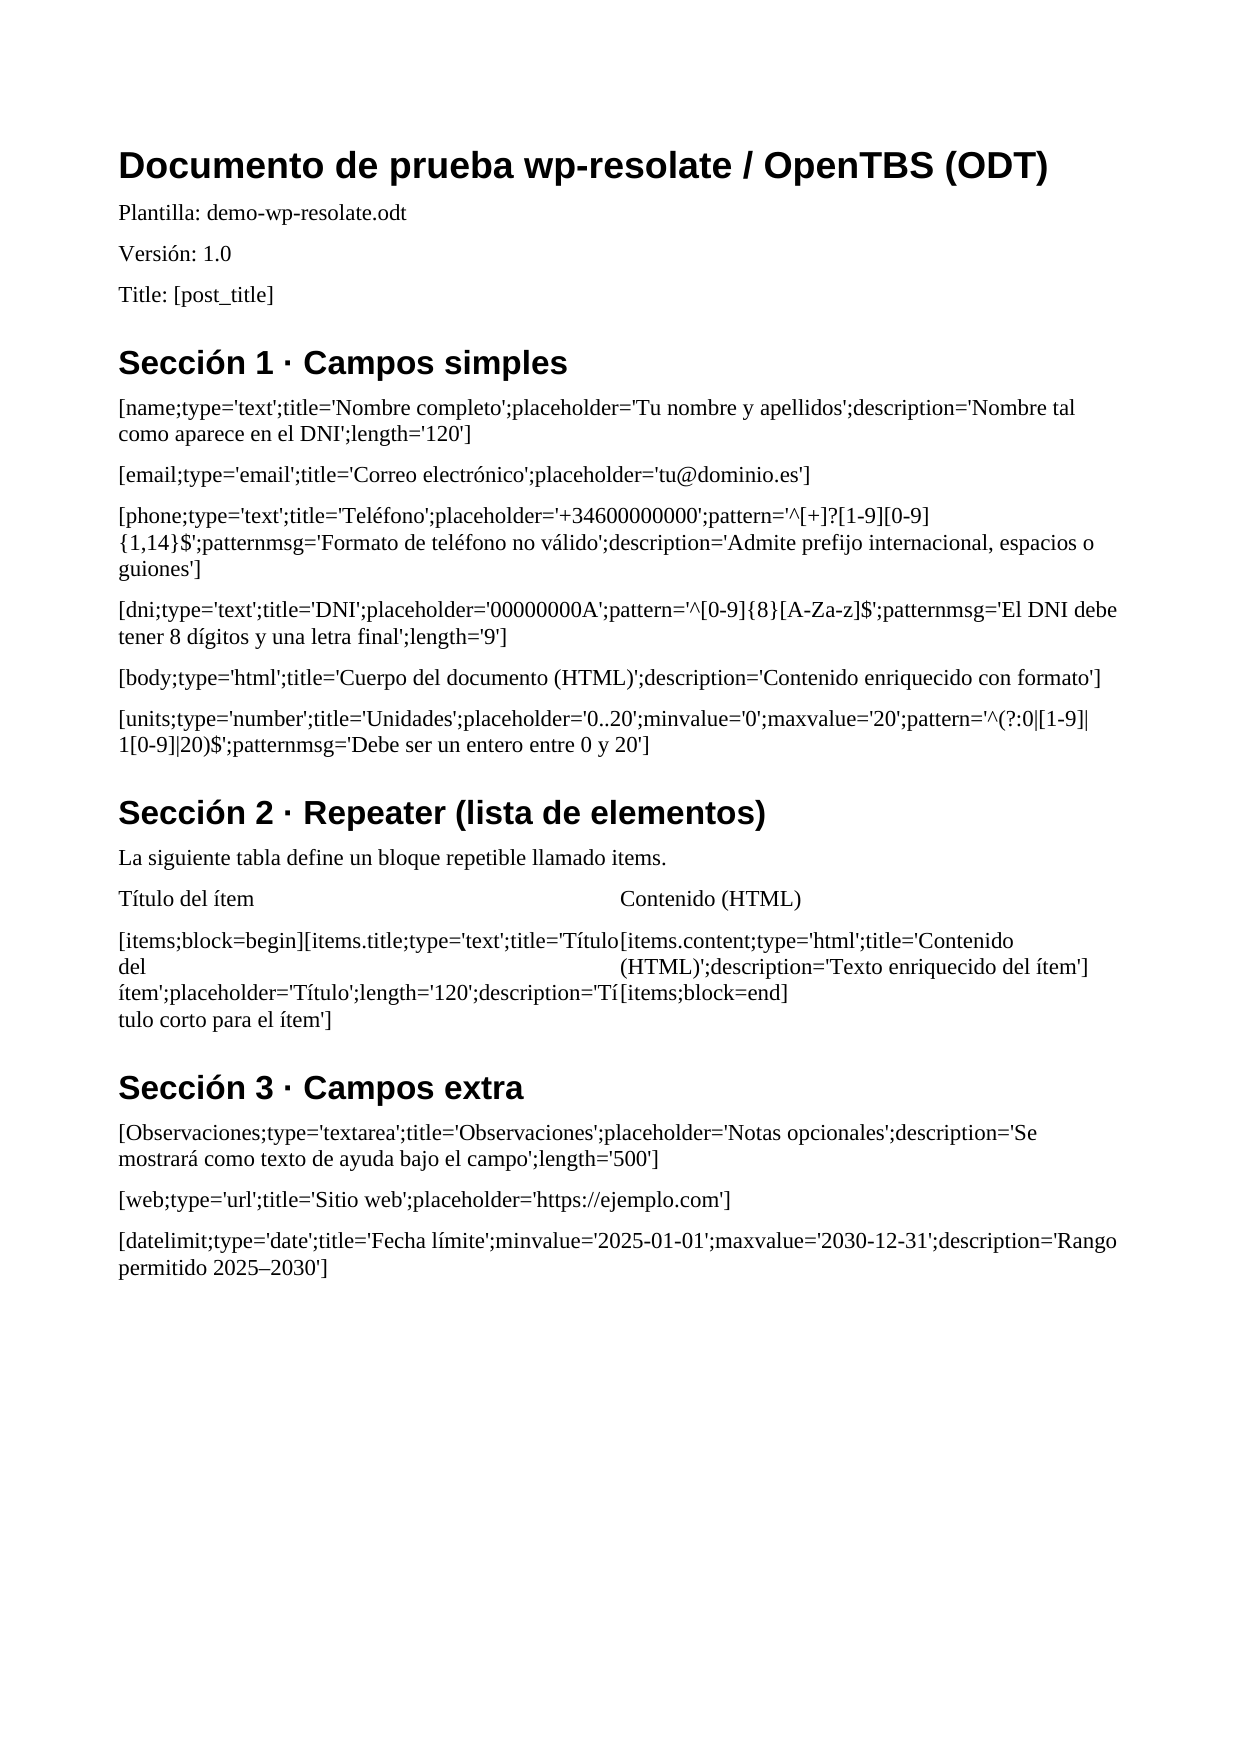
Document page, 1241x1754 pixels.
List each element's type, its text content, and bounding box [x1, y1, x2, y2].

subtitle Documento de prueba wp-resolate / OpenTBS (ODT) [118, 143, 1122, 186]
text [Observaciones;type='textarea';title='Observaciones';placeholder='Notas opcionales';description='Se mostrará como texto de ayuda bajo el campo';length='500'] [118, 1119, 1122, 1171]
table_header Título del ítem [118, 886, 620, 927]
text [phone;type='text';title='Teléfono';placeholder='+34600000000';pattern='^[+]?[1-9][0-9]{1,14}$';patternmsg='Formato de teléfono no válido';description='Admite prefijo internacional, espacios o guiones'] [118, 503, 1122, 582]
text [web;type='url';title='Sitio web';placeholder='https://ejemplo.com'] [118, 1186, 1122, 1212]
text [datelimit;type='date';title='Fecha límite';minvalue='2025-01-01';maxvalue='2030-12-31';description='Rango permitido 2025–2030'] [118, 1227, 1122, 1280]
text Versión: 1.0 [118, 240, 1122, 266]
text Plantilla: demo-wp-resolate.odt [118, 199, 1122, 225]
table_header Contenido (HTML) [620, 886, 1122, 927]
table_cell [items.content;type='html';title='Contenido (HTML)';description='Texto enriquecido del ítem'][items;block=end] [620, 927, 1122, 1047]
text La siguiente tabla define un bloque repetible llamado items. [118, 844, 1122, 871]
text [dni;type='text';title='DNI';placeholder='00000000A';pattern='^[0-9]{8}[A-Za-z]$';patternmsg='El DNI debe tener 8 dígitos y una letra final';length='9'] [118, 596, 1122, 649]
text [email;type='email';title='Correo electrónico';placeholder='tu@dominio.es'] [118, 461, 1122, 488]
table_cell [items;block=begin][items.title;type='text';title='Título del ítem';placeholder='Título';length='120';description='Título corto para el ítem'] [118, 927, 620, 1047]
text Title: [post_title] [118, 281, 1122, 307]
subtitle Sección 3 · Campos extra [118, 1068, 1122, 1106]
subtitle Sección 1 · Campos simples [118, 343, 1122, 381]
subtitle Sección 2 · Repeater (lista de elementos) [118, 793, 1122, 832]
text [body;type='html';title='Cuerpo del documento (HTML)';description='Contenido enriquecido con formato'] [118, 664, 1122, 690]
text [name;type='text';title='Nombre completo';placeholder='Tu nombre y apellidos';description='Nombre tal como aparece en el DNI';length='120'] [118, 394, 1122, 447]
text [units;type='number';title='Unidades';placeholder='0..20';minvalue='0';maxvalue='20';pattern='^(?:0|[1-9]|1[0-9]|20)$';patternmsg='Debe ser un entero entre 0 y 20'] [118, 705, 1122, 758]
